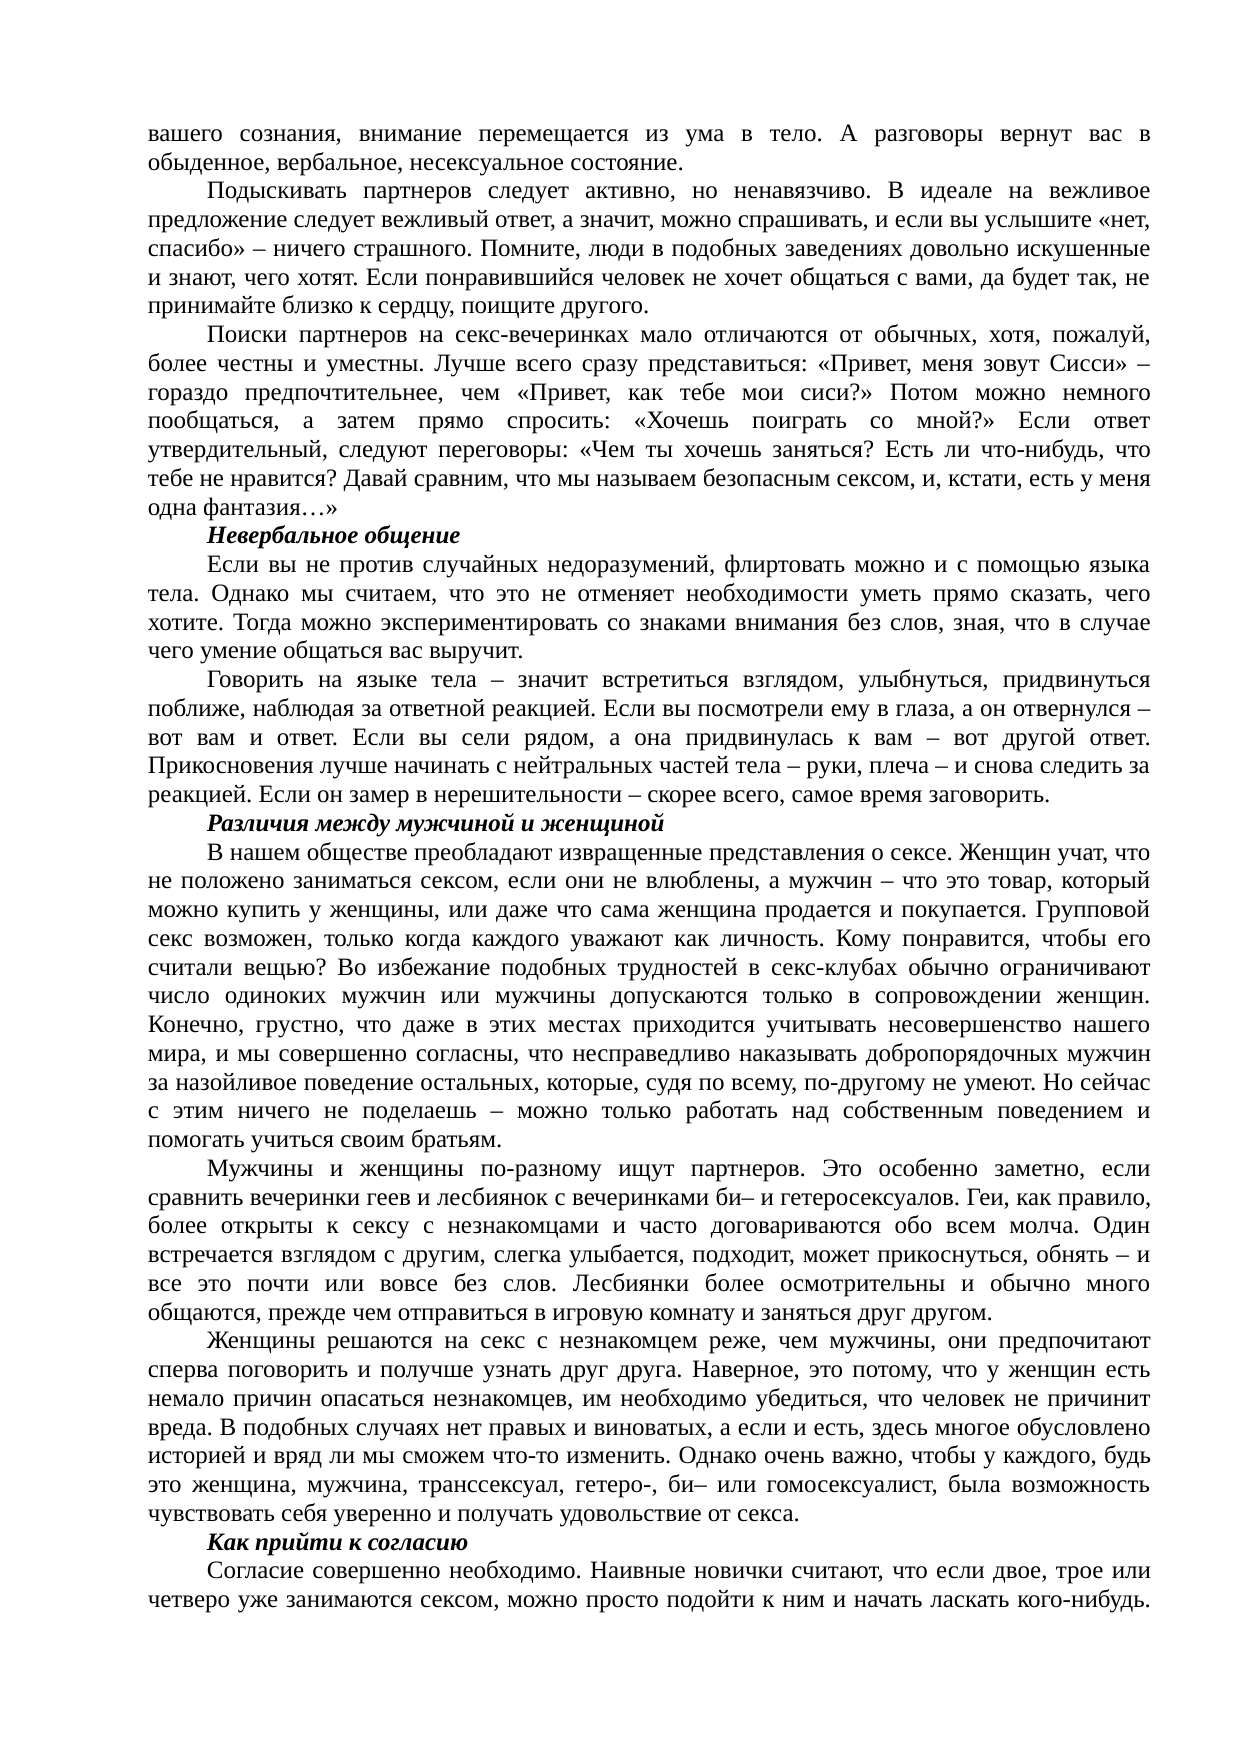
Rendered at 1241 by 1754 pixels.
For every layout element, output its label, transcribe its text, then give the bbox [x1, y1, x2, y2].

text вашего сознания, внимание перемещается из ума в тело. А разговоры вернут вас в обыденное, вербальное, несексуальное состояние. [148, 118, 1152, 176]
text Подыскивать партнеров следует активно, но ненавязчиво. В идеале на вежливое предложение следует вежливый ответ, а значит, можно спрашивать, и если вы услышите «нет, спасибо» – ничего страшного. Помните, люди в подобных заведениях довольно искушенные и знают, чего хотят. Если понравившийся человек не хочет общаться с вами, да будет так, не принимайте близко к сердцу, поищите другого. [148, 176, 1152, 319]
text Как прийти к согласию [148, 1527, 1152, 1556]
text Если вы не против случайных недоразумений, флиртовать можно и с помощью языка тела. Однако мы считаем, что это не отменяет необходимости уметь прямо сказать, чего хотите. Тогда можно экспериментировать со знаками внимания без слов, зная, что в случае чего умение общаться вас выручит. [148, 549, 1152, 664]
text В нашем обществе преобладают извращенные представления о сексе. Женщин учат, что не положено заниматься сексом, если они не влюблены, а мужчин – что это товар, который можно купить у женщины, или даже что сама женщина продается и покупается. Групповой секс возможен, только когда каждого уважают как личность. Кому понравится, чтобы его считали вещью? Во избежание подобных трудностей в секс-клубах обычно ограничивают число одиноких мужчин или мужчины допускаются только в сопровождении женщин. Конечно, грустно, что даже в этих местах приходится учитывать несовершенство нашего мира, и мы совершенно согласны, что несправедливо наказывать добропорядочных мужчин за назойливое поведение остальных, которые, судя по всему, по-другому не умеют. Но сейчас с этим ничего не поделаешь – можно только работать над собственным поведением и помогать учиться своим братьям. [148, 837, 1152, 1153]
text Невербальное общение [148, 521, 1152, 549]
text Говорить на языке тела – значит встретиться взглядом, улыбнуться, придвинуться поближе, наблюдая за ответной реакцией. Если вы посмотрели ему в глаза, а он отвернулся – вот вам и ответ. Если вы сели рядом, а она придвинулась к вам – вот другой ответ. Прикосновения лучше начинать с нейтральных частей тела – руки, плеча – и снова следить за реакцией. Если он замер в нерешительности – скорее всего, самое время заговорить. [148, 664, 1152, 808]
text Женщины решаются на секс с незнакомцем реже, чем мужчины, они предпочитают сперва поговорить и получше узнать друг друга. Наверное, это потому, что у женщин есть немало причин опасаться незнакомцев, им необходимо убедиться, что человек не причинит вреда. В подобных случаях нет правых и виноватых, а если и есть, здесь многое обусловлено историей и вряд ли мы сможем что-то изменить. Однако очень важно, чтобы у каждого, будь это женщина, мужчина, транссексуал, гетеро-, би– или гомосексуалист, была возможность чувствовать себя уверенно и получать удовольствие от секса. [148, 1326, 1152, 1527]
text Согласие совершенно необходимо. Наивные новички считают, что если двое, трое или четверо уже занимаются сексом, можно просто подойти к ним и начать ласкать кого-нибудь. [148, 1556, 1152, 1613]
text Поиски партнеров на секс-вечеринках мало отличаются от обычных, хотя, пожалуй, более честны и уместны. Лучше всего сразу представиться: «Привет, меня зовут Сисси» – гораздо предпочтительнее, чем «Привет, как тебе мои сиси?» Потом можно немного пообщаться, а затем прямо спросить: «Хочешь поиграть со мной?» Если ответ утвердительный, следуют переговоры: «Чем ты хочешь заняться? Есть ли что-нибудь, что тебе не нравится? Давай сравним, что мы называем безопасным сексом, и, кстати, есть у меня одна фантазия…» [148, 319, 1152, 521]
text Различия между мужчиной и женщиной [148, 808, 1152, 837]
text Мужчины и женщины по-разному ищут партнеров. Это особенно заметно, если сравнить вечеринки геев и лесбиянок с вечеринками би– и гетеросексуалов. Геи, как правило, более открыты к сексу с незнакомцами и часто договариваются обо всем молча. Один встречается взглядом с другим, слегка улыбается, подходит, может прикоснуться, обнять – и все это почти или вовсе без слов. Лесбиянки более осмотрительны и обычно много общаются, прежде чем отправиться в игровую комнату и заняться друг другом. [148, 1153, 1152, 1326]
